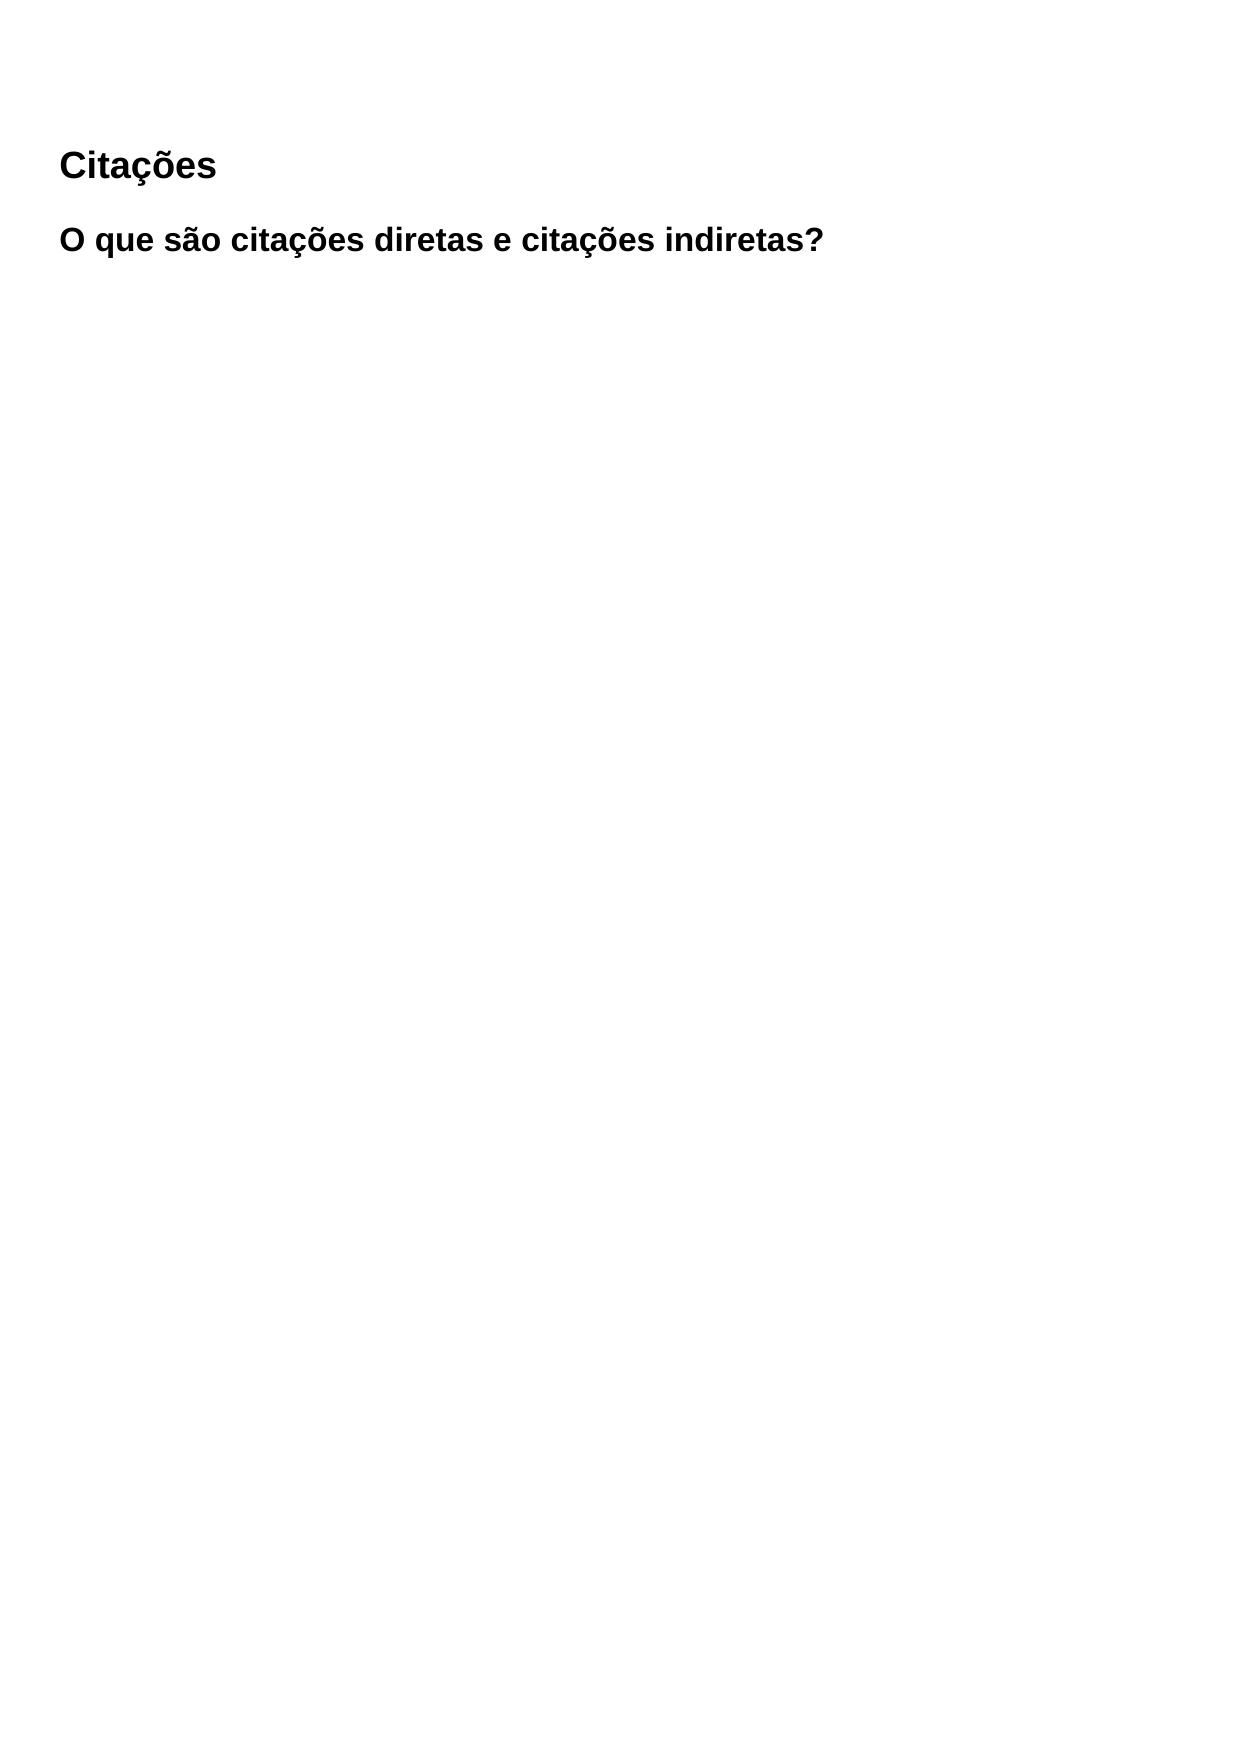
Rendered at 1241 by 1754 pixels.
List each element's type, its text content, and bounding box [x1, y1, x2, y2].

subtitle O que são citações diretas e citações indiretas? [59, 220, 1181, 259]
subtitle Citações [59, 143, 1181, 187]
